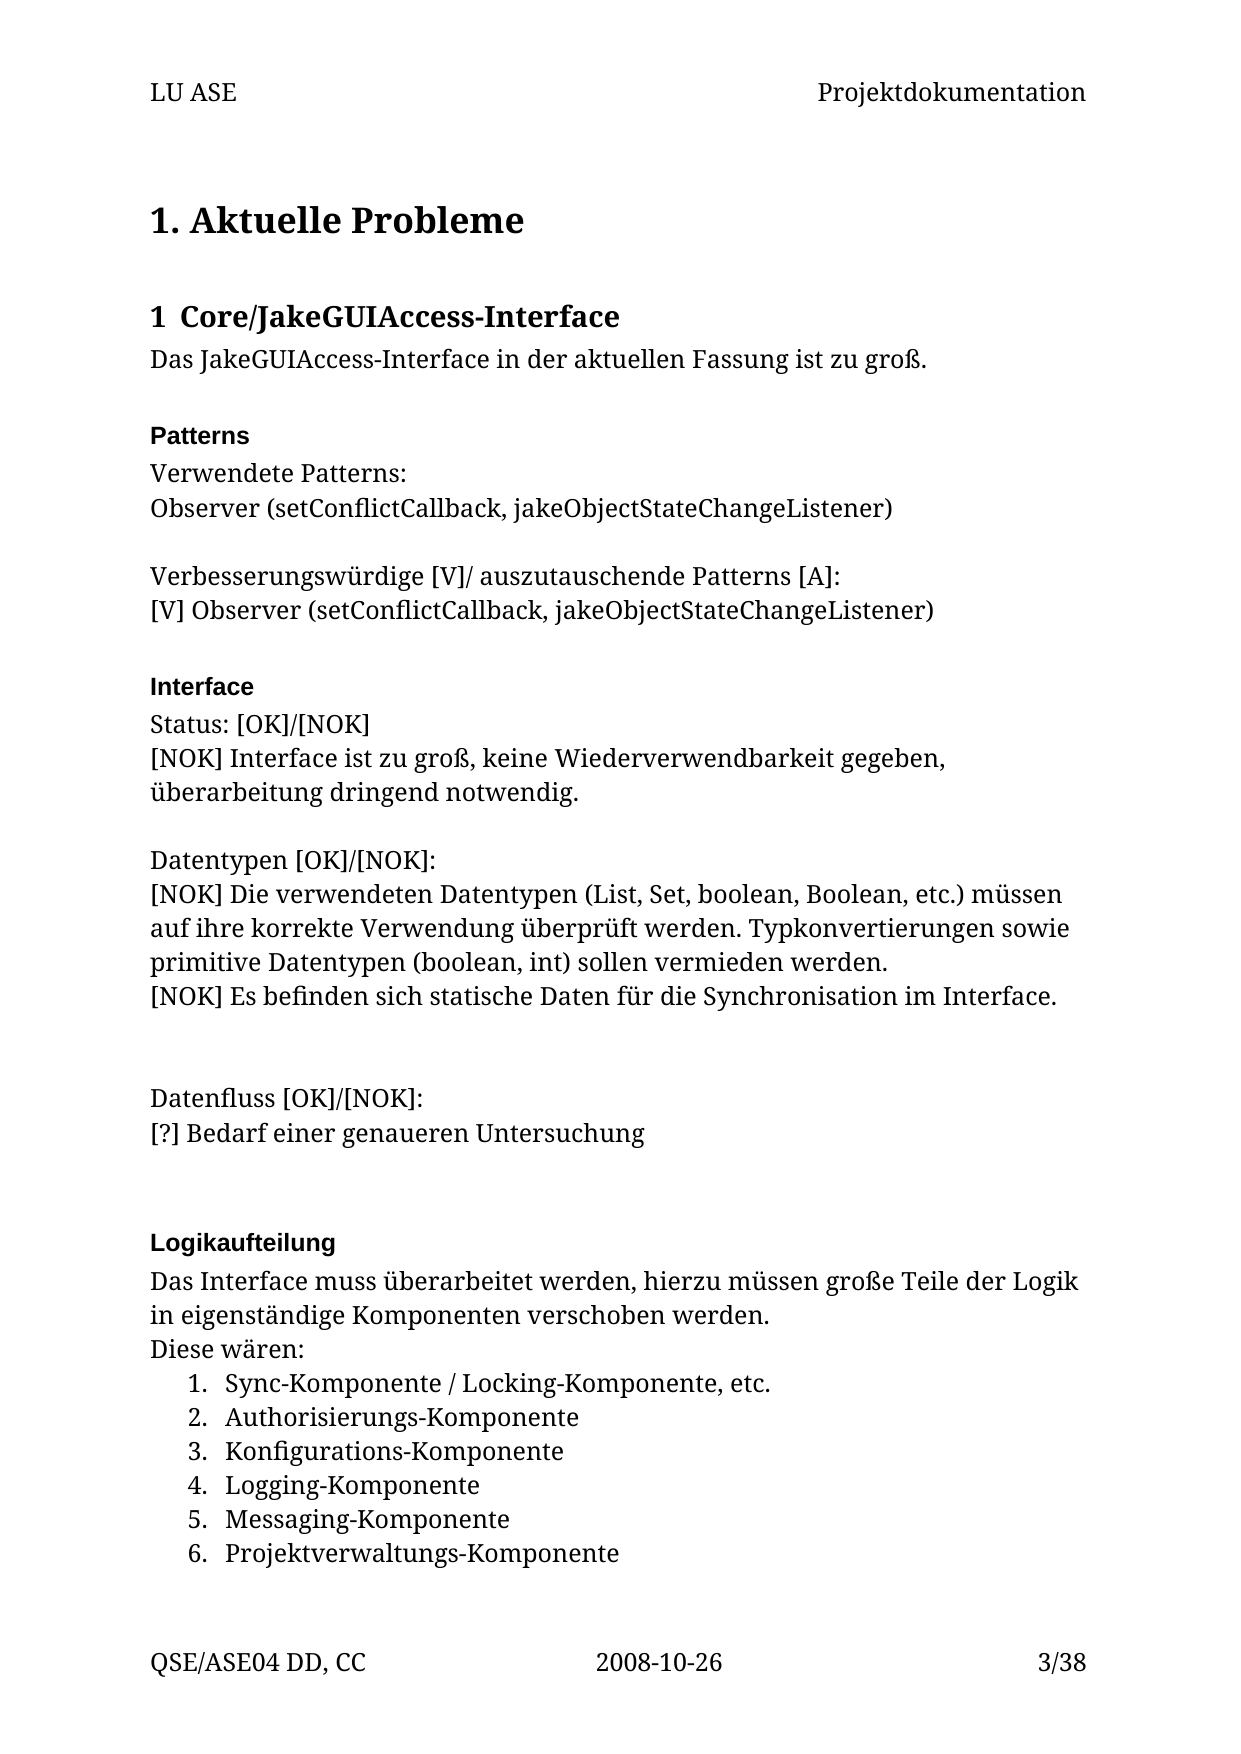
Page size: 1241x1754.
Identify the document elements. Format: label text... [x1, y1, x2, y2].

subtitle Patterns [150, 422, 1090, 450]
text [NOK] Interface ist zu groß, keine Wiederverwendbarkeit gegeben, überarbeitung dringend notwendig. [150, 741, 1090, 809]
list Messaging-Komponente [187, 1502, 1090, 1536]
subtitle Core/JakeGUIAccess-Interface [150, 296, 1090, 336]
text Observer (setConflictCallback, jakeObjectStateChangeListener) [150, 490, 1090, 524]
text Datenfluss [OK]/[NOK]: [150, 1081, 1090, 1115]
list Logging-Komponente [187, 1468, 1090, 1502]
text [V] Observer (setConflictCallback, jakeObjectStateChangeListener) [150, 592, 1090, 626]
subtitle Aktuelle Probleme [150, 196, 1090, 244]
text Verbesserungswürdige [V]/ auszutauschende Patterns [A]: [150, 558, 1090, 592]
text [?] Bedarf einer genaueren Untersuchung [150, 1115, 1090, 1149]
text [NOK] Die verwendeten Datentypen (List, Set, boolean, Boolean, etc.) müssen auf ihre korrekte Verwendung überprüft werden. Typkonvertierungen sowie primitive Datentypen (boolean, int) sollen vermieden werden. [150, 877, 1090, 979]
text [NOK] Es befinden sich statische Daten für die Synchronisation im Interface. [150, 979, 1090, 1013]
text Das Interface muss überarbeitet werden, hierzu müssen große Teile der Logik in eigenständige Komponenten verschoben werden. [150, 1263, 1090, 1331]
text Diese wären: [150, 1331, 1090, 1366]
list Konfigurations-Komponente [187, 1434, 1090, 1468]
text Das JakeGUIAccess-Interface in der aktuellen Fassung ist zu groß. [150, 342, 1090, 376]
list Projektverwaltungs-Komponente [187, 1536, 1090, 1570]
list Sync-Komponente / Locking-Komponente, etc. [187, 1366, 1090, 1399]
text Verwendete Patterns: [150, 456, 1090, 490]
list Authorisierungs-Komponente [187, 1399, 1090, 1434]
subtitle Logikaufteilung [150, 1229, 1090, 1257]
text Datentypen [OK]/[NOK]: [150, 843, 1090, 877]
subtitle Interface [150, 672, 1090, 700]
text Status: [OK]/[NOK] [150, 706, 1090, 741]
